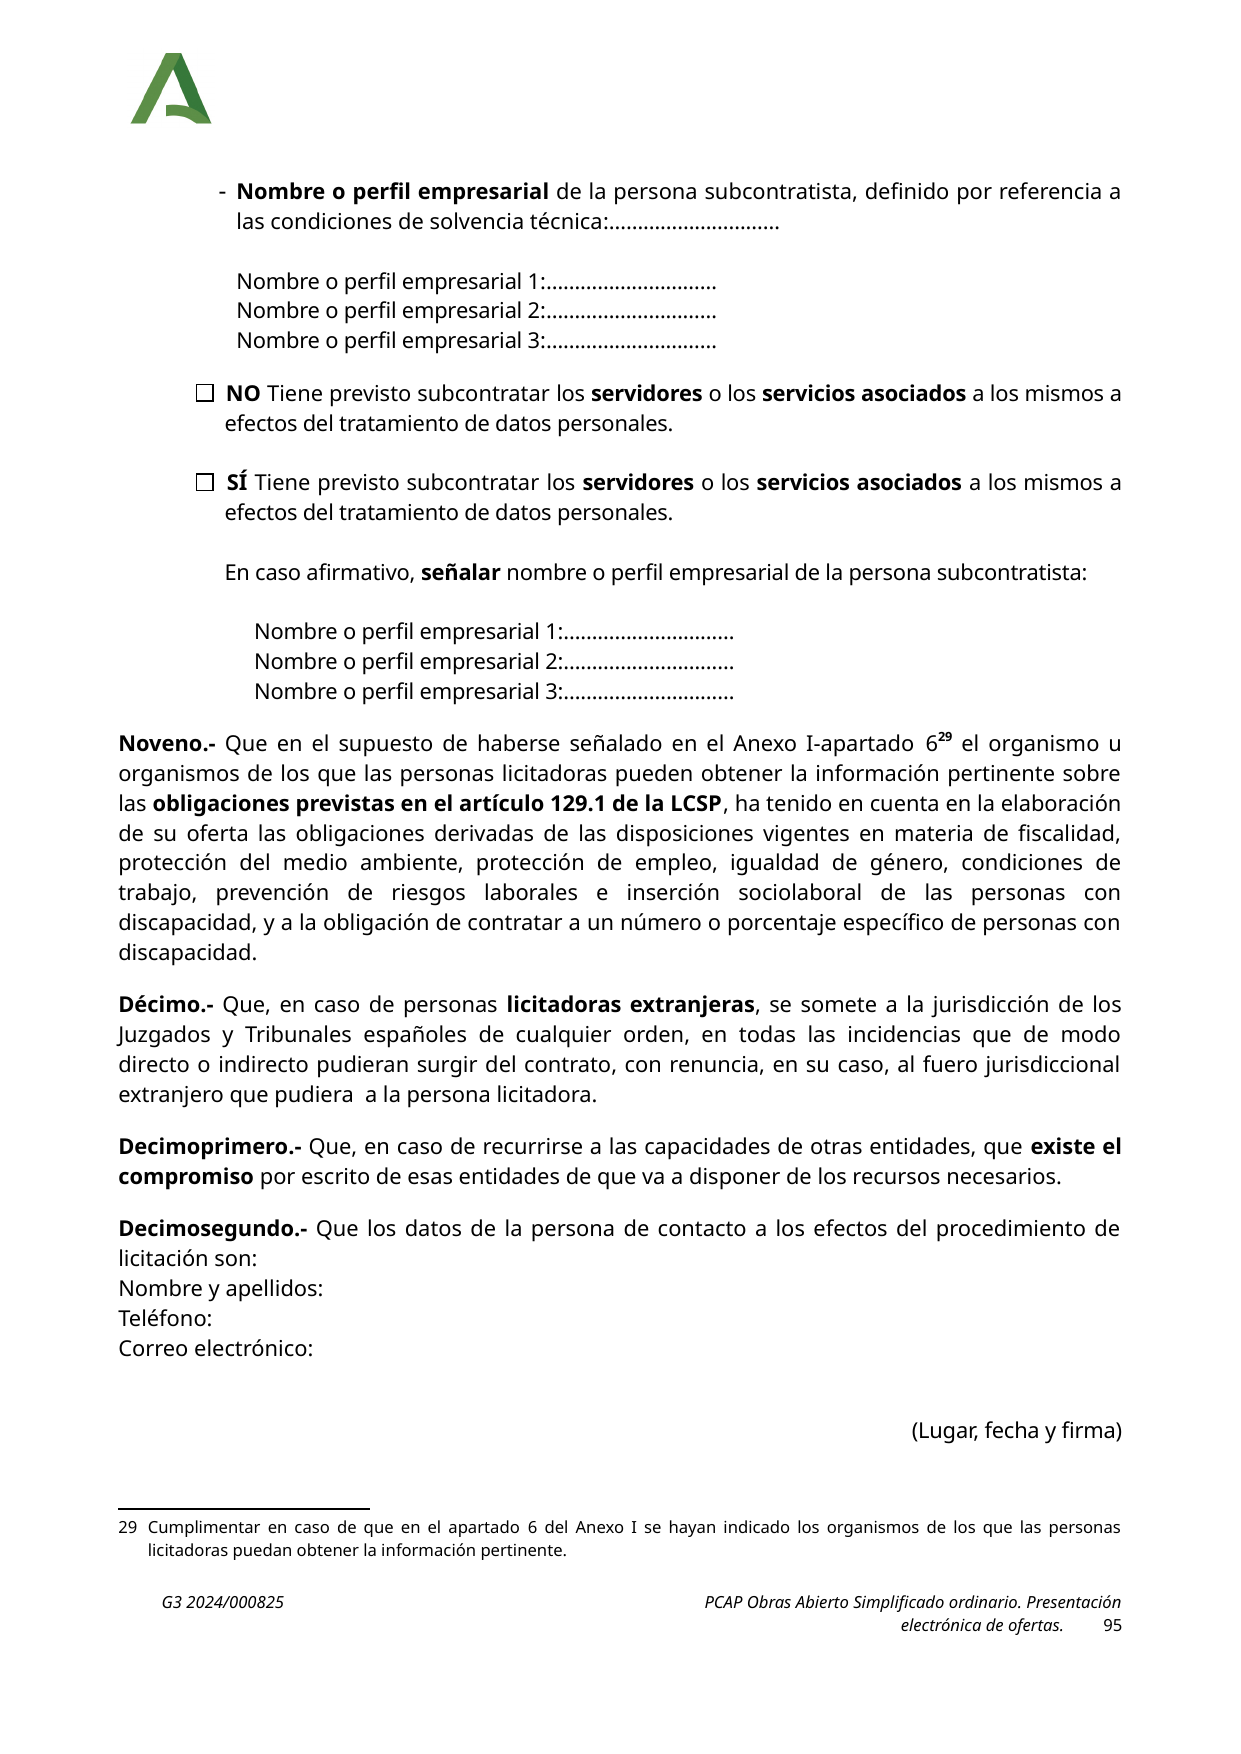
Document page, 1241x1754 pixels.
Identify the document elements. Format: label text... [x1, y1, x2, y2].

text Nombre o perfil empresarial 3:………………………… [236, 325, 1122, 355]
text En caso afirmativo, señalar nombre o perfil empresarial de la persona subcontratista: [224, 557, 1122, 586]
text Nombre o perfil empresarial 1:………………………… [236, 616, 1122, 646]
list Décimo.- Que, en caso de personas licitadoras extranjeras, se somete a la jurisdicción de los Juzgados y Tribunales españoles de cualquier orden, en todas las incidencias que de modo directo o indirecto pudieran surgir del contrato, con renuncia, en su caso, al fuero jurisdiccional extranjero que pudiera a la persona licitadora. [118, 989, 1122, 1108]
text Nombre o perfil empresarial 1:………………………… [236, 266, 1122, 296]
picture [127, 48, 216, 128]
list Noveno.- Que en el supuesto de haberse señalado en el Anexo I-apartado 6 el organismo u organismos de los que las personas licitadoras pueden obtener la información pertinente sobre las obligaciones previstas en el artículo 129.1 de la LCSP, ha tenido en cuenta en la elaboración de su oferta las obligaciones derivadas de las disposiciones vigentes en materia de fiscalidad, protección del medio ambiente, protección de empleo, igualdad de género, condiciones de trabajo, prevención de riesgos laborales e inserción sociolaboral de las personas con discapacidad, y a la obligación de contratar a un número o porcentaje específico de personas con discapacidad. [118, 728, 1122, 967]
text Nombre y apellidos: [118, 1273, 1122, 1303]
text (Lugar, fecha y firma) [112, 1415, 1122, 1447]
text Correo electrónico: [118, 1333, 1122, 1362]
text Nombre o perfil empresarial 2:………………………… [236, 646, 1122, 676]
text Nombre o perfil empresarial 3:………………………… [236, 676, 1122, 706]
list Decimoprimero.- Que, en caso de recurrirse a las capacidades de otras entidades, que existe el compromiso por escrito de esas entidades de que va a disponer de los recursos necesarios. [118, 1131, 1122, 1191]
text Nombre o perfil empresarial 2:………………………… [236, 296, 1122, 325]
text SÍ Tiene previsto subcontratar los servidores o los servicios asociados a los mismos a efectos del tratamiento de datos personales. [195, 467, 1122, 527]
text NO Tiene previsto subcontratar los servidores o los servicios asociados a los mismos a efectos del tratamiento de datos personales. [195, 378, 1122, 437]
text Decimosegundo.- Que los datos de la persona de contacto a los efectos del procedimiento de licitación son: [118, 1213, 1122, 1273]
text Teléfono: [118, 1303, 1122, 1333]
list Nombre o perfil empresarial de la persona subcontratista, definido por referencia a las condiciones de solvencia técnica:………………………… [218, 176, 1122, 236]
list Cumplimentar en caso de que en el apartado 6 del Anexo I se hayan indicado los organismos de los que las personas licitadoras puedan obtener la información pertinente. [118, 1516, 1122, 1561]
